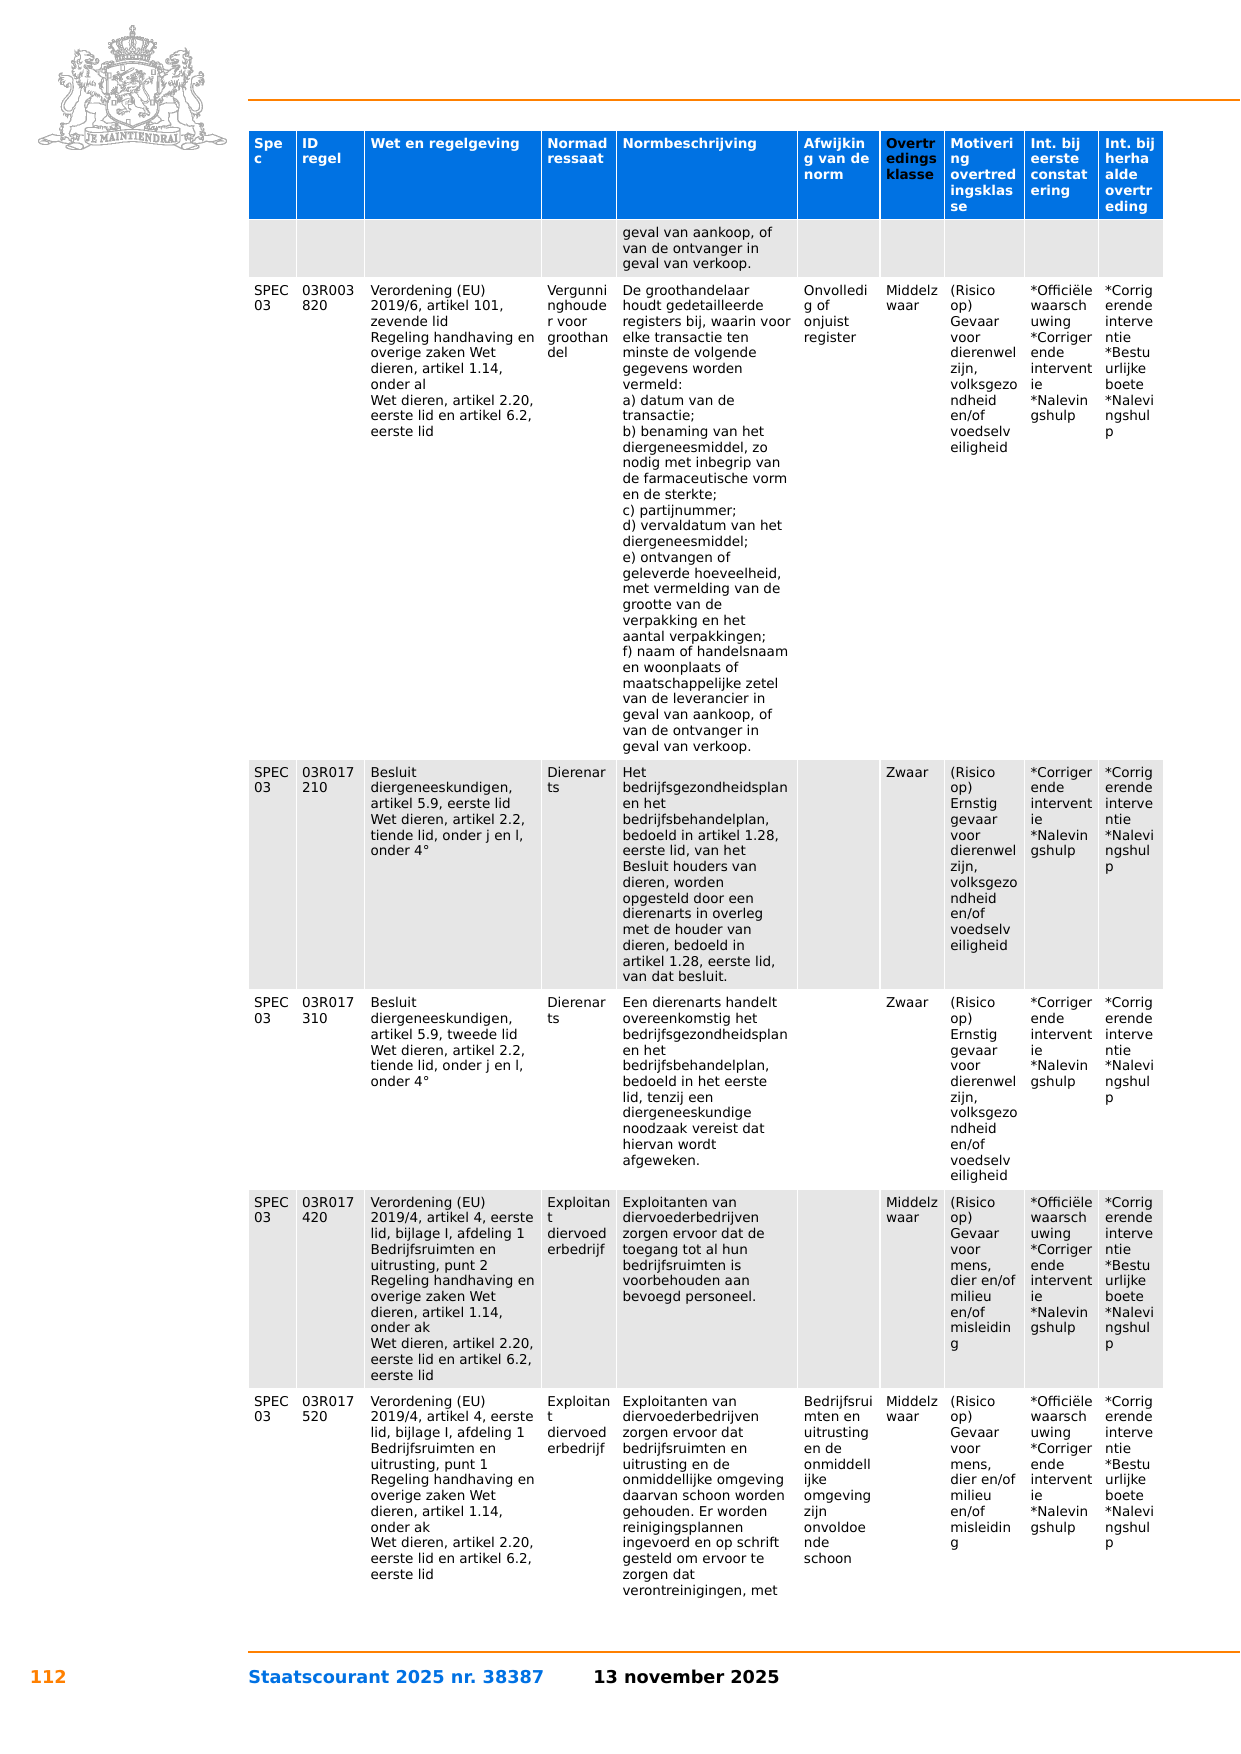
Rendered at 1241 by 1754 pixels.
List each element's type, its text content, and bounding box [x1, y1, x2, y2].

table_cell Verordening (EU) 2019/6, artikel 101, zevende lid Regeling handhaving en overige zaken Wet dieren, artikel 1.14, onder al Wet dieren, artikel 2.20, eerste lid en artikel 6.2, eerste lid [365, 278, 541, 759]
table_cell Middelzwaar [881, 278, 944, 759]
table_header Int. bij herhaalde overtreding [1099, 131, 1163, 219]
table_cell Een dierenarts handelt overeenkomstig het bedrijfsgezondheidsplan en het bedrijfsbehandelplan, bedoeld in het eerste lid, tenzij een diergeneeskundige noodzaak vereist dat hiervan wordt afgeweken. [617, 991, 797, 1189]
table_cell Vergunninghouder voor groothandel [542, 278, 616, 759]
table_cell *Corrigerende interventie *Bestuurlijke boete *Nalevingshulp [1099, 1190, 1163, 1388]
table_cell Onvolledig of onjuist register [798, 278, 879, 759]
table_cell Verordening (EU) 2019/4, artikel 4, eerste lid, bijlage I, afdeling 1 Bedrijfsruimten en uitrusting, punt 2 Regeling handhaving en overige zaken Wet dieren, artikel 1.14, onder ak Wet dieren, artikel 2.20, eerste lid en artikel 6.2, eerste lid [365, 1190, 541, 1388]
table_cell *Officiële waarschuwing *Corrigerende interventie *Nalevingshulp [1025, 1190, 1098, 1388]
table_cell Zwaar [881, 991, 944, 1189]
table_header Normadressaat [542, 131, 616, 219]
table_cell Middelzwaar [881, 1190, 944, 1388]
table_cell [881, 220, 944, 277]
table_cell Besluit diergeneeskundigen, artikel 5.9, eerste lid Wet dieren, artikel 2.2, tiende lid, onder j en l, onder 4° [365, 760, 541, 989]
table_cell *Corrigerende interventie *Bestuurlijke boete *Nalevingshulp [1099, 278, 1163, 759]
table_header Int. bij eerste constatering [1025, 131, 1098, 219]
table_cell *Corrigerende interventie *Nalevingshulp [1025, 991, 1098, 1189]
table_cell [945, 220, 1024, 277]
table_cell geval van aankoop, of van de ontvanger in geval van verkoop. [617, 220, 797, 277]
table_cell Dierenarts [542, 760, 616, 989]
table_cell [1025, 220, 1098, 277]
table_cell [798, 991, 879, 1189]
table_cell (Risico op) Gevaar voor mens, dier en/of milieu en/of misleiding [945, 1389, 1024, 1603]
table_cell [798, 220, 879, 277]
table_cell Exploitant diervoederbedrijf [542, 1190, 616, 1388]
table_cell SPEC03 [249, 991, 296, 1189]
table_cell Besluit diergeneeskundigen, artikel 5.9, tweede lid Wet dieren, artikel 2.2, tiende lid, onder j en l, onder 4° [365, 991, 541, 1189]
table_cell 03R017420 [297, 1190, 364, 1388]
table_cell Verordening (EU) 2019/4, artikel 4, eerste lid, bijlage I, afdeling 1 Bedrijfsruimten en uitrusting, punt 1 Regeling handhaving en overige zaken Wet dieren, artikel 1.14, onder ak Wet dieren, artikel 2.20, eerste lid en artikel 6.2, eerste lid [365, 1389, 541, 1603]
table_header ID regel [297, 131, 364, 219]
table_header Wet en regelgeving [365, 131, 541, 219]
table_cell *Corrigerende interventie *Nalevingshulp [1099, 760, 1163, 989]
picture [38, 25, 227, 150]
table_cell Middelzwaar [881, 1389, 944, 1603]
table_cell 03R003820 [297, 278, 364, 759]
table_cell (Risico op) Ernstig gevaar voor dierenwelzijn, volksgezondheid en/of voedselveiligheid [945, 760, 1024, 989]
table_cell SPEC03 [249, 1389, 296, 1603]
table_cell (Risico op) Ernstig gevaar voor dierenwelzijn, volksgezondheid en/of voedselveiligheid [945, 991, 1024, 1189]
table_header Overtredingsklasse [881, 131, 944, 219]
table_cell [297, 220, 364, 277]
table_cell [798, 1190, 879, 1388]
table_cell Het bedrijfsgezondheidsplan en het bedrijfsbehandelplan, bedoeld in artikel 1.28, eerste lid, van het Besluit houders van dieren, worden opgesteld door een dierenarts in overleg met de houder van dieren, bedoeld in artikel 1.28, eerste lid, van dat besluit. [617, 760, 797, 989]
table_cell De groothandelaar houdt gedetailleerde registers bij, waarin voor elke transactie ten minste de volgende gegevens worden vermeld: a) datum van de transactie; b) benaming van het diergeneesmiddel, zo nodig met inbegrip van de farmaceutische vorm en de sterkte; c) partijnummer; d) vervaldatum van het diergeneesmiddel; e) ontvangen of geleverde hoeveelheid, met vermelding van de grootte van de verpakking en het aantal verpakkingen; f) naam of handelsnaam en woonplaats of maatschappelijke zetel van de leverancier in geval van aankoop, of van de ontvanger in geval van verkoop. [617, 278, 797, 759]
table_cell [542, 220, 616, 277]
table_cell SPEC03 [249, 278, 296, 759]
table_cell *Corrigerende interventie *Bestuurlijke boete *Nalevingshulp [1099, 1389, 1163, 1603]
table_header Spec [249, 131, 296, 219]
table_cell [798, 760, 879, 989]
table_cell Zwaar [881, 760, 944, 989]
table_cell [249, 220, 296, 277]
table_cell 03R017310 [297, 991, 364, 1189]
table_cell Bedrijfsruimten en uitrusting en de onmiddellijke omgeving zijn onvoldoende schoon [798, 1389, 879, 1603]
table_cell Exploitanten van diervoederbedrijven zorgen ervoor dat de toegang tot al hun bedrijfsruimten is voorbehouden aan bevoegd personeel. [617, 1190, 797, 1388]
table_cell Exploitanten van diervoederbedrijven zorgen ervoor dat bedrijfsruimten en uitrusting en de onmiddellijke omgeving daarvan schoon worden gehouden. Er worden reinigingsplannen ingevoerd en op schrift gesteld om ervoor te zorgen dat verontreinigingen, met [617, 1389, 797, 1603]
table_header Normbeschrijving [617, 131, 797, 219]
table_cell Exploitant diervoederbedrijf [542, 1389, 616, 1603]
table_cell SPEC03 [249, 760, 296, 989]
table_header Motivering overtredingsklasse [945, 131, 1024, 219]
table_cell (Risico op) Gevaar voor dierenwelzijn, volksgezondheid en/of voedselveiligheid [945, 278, 1024, 759]
table_cell *Corrigerende interventie *Nalevingshulp [1099, 991, 1163, 1189]
table_cell SPEC03 [249, 1190, 296, 1388]
table_cell (Risico op) Gevaar voor mens, dier en/of milieu en/of misleiding [945, 1190, 1024, 1388]
table_header Afwijking van de norm [798, 131, 879, 219]
table_cell Dierenarts [542, 991, 616, 1189]
table_cell *Officiële waarschuwing *Corrigerende interventie *Nalevingshulp [1025, 278, 1098, 759]
table_cell [1099, 220, 1163, 277]
table_cell *Officiële waarschuwing *Corrigerende interventie *Nalevingshulp [1025, 1389, 1098, 1603]
table_cell 03R017520 [297, 1389, 364, 1603]
table_cell [365, 220, 541, 277]
table_cell 03R017210 [297, 760, 364, 989]
table_cell *Corrigerende interventie *Nalevingshulp [1025, 760, 1098, 989]
